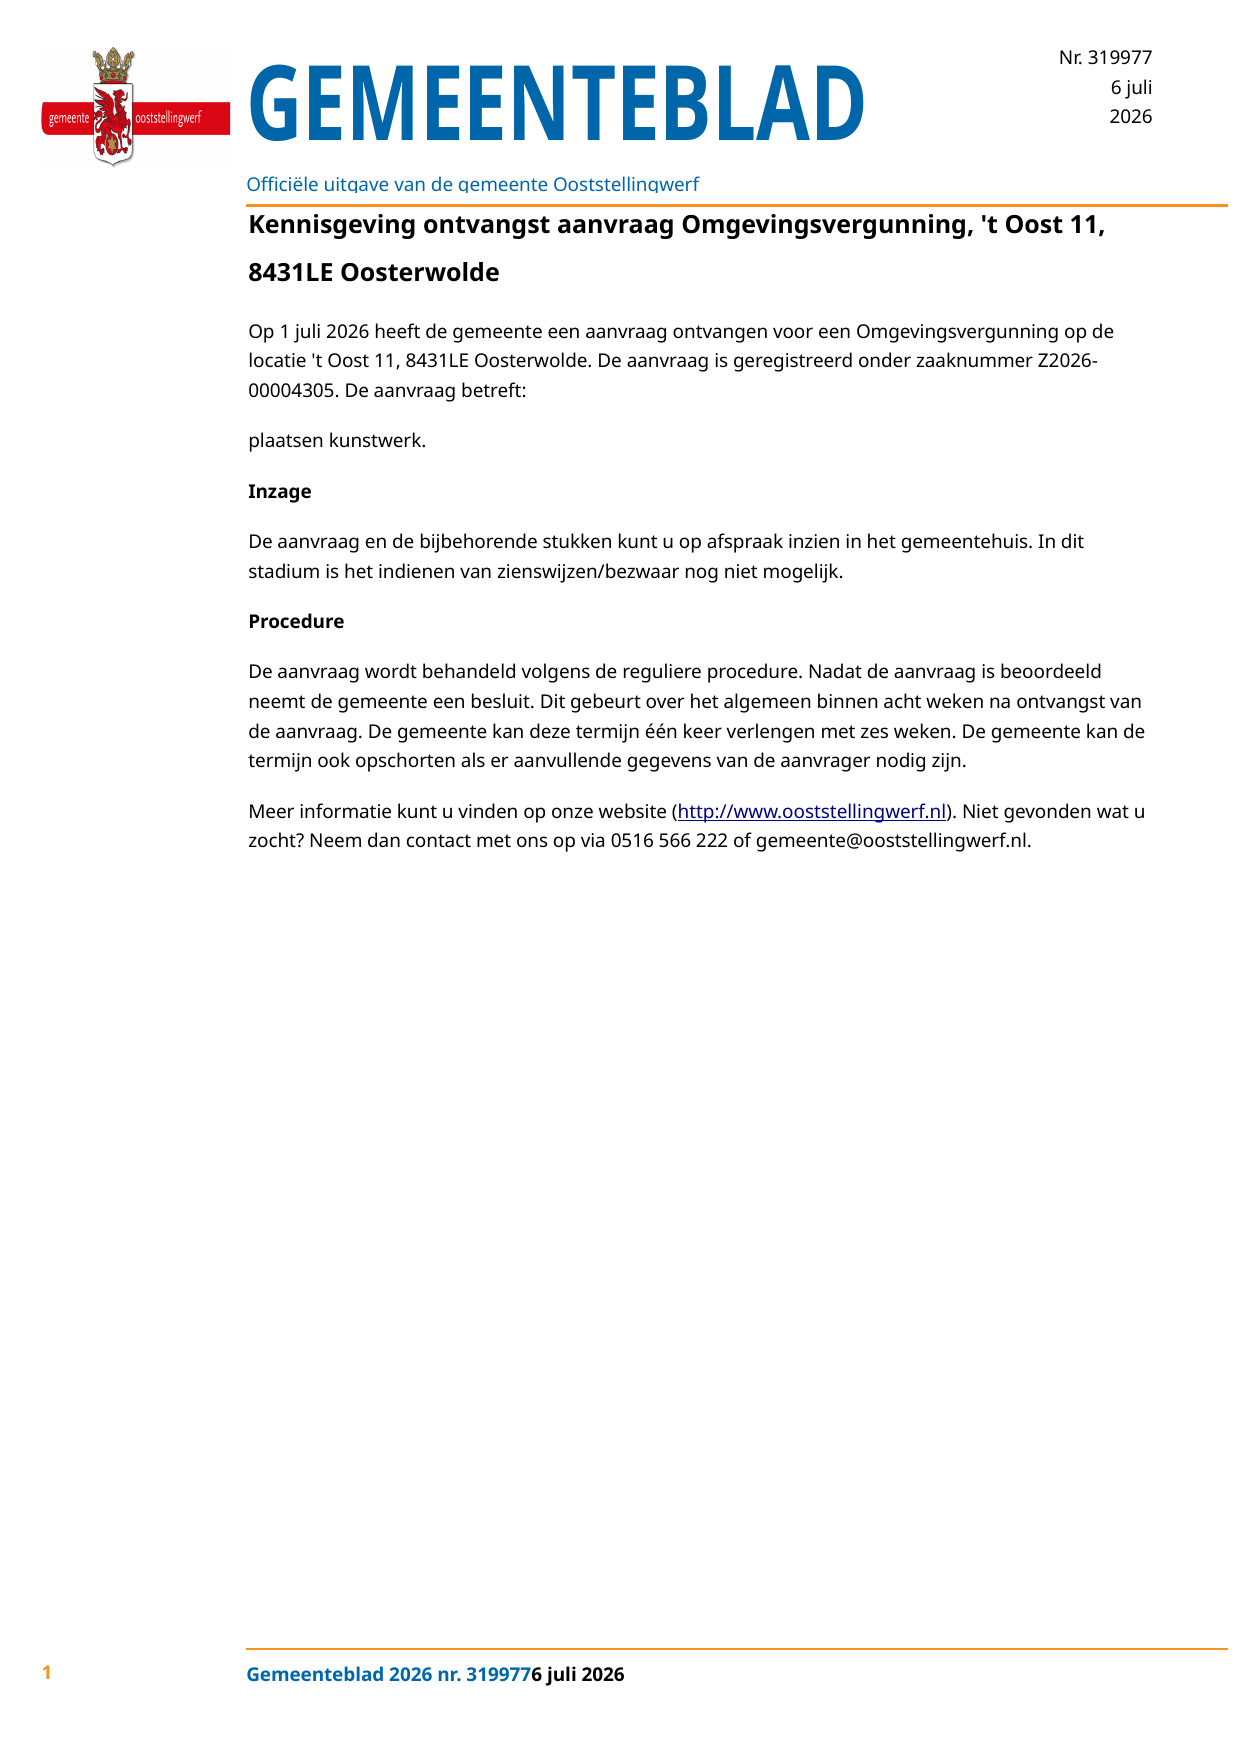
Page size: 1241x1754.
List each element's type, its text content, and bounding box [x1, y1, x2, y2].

text plaatsen kunstwerk. [248, 427, 1152, 453]
text Inzage [248, 478, 1152, 504]
text Meer informatie kunt u vinden op onze website (http://www.ooststellingwerf.nl). Niet gevonden wat u zocht? Neem dan contact met ons op via 0516 566 222 of gemeente@ooststellingwerf.nl. [248, 798, 1152, 853]
text De aanvraag wordt behandeld volgens de reguliere procedure. Nadat de aanvraag is beoordeeld neemt de gemeente een besluit. Dit gebeurt over het algemeen binnen acht weken na ontvangst van de aanvraag. De gemeente kan deze termijn één keer verlengen met zes weken. De gemeente kan de termijn ook opschorten als er aanvullende gegevens van de aanvrager nodig zijn. [248, 659, 1152, 773]
picture [41, 47, 231, 172]
text Op 1 juli 2026 heeft de gemeente een aanvraag ontvangen voor een Omgevingsvergunning op de locatie 't Oost 11, 8431LE Oosterwolde. De aanvraag is geregistreerd onder zaaknummer Z2026-00004305. De aanvraag betreft: [248, 318, 1152, 403]
text Procedure [248, 608, 1152, 634]
text Kennisgeving ontvangst aanvraag Omgevingsvergunning, 't Oost 11, 8431LE Oosterwolde [248, 207, 1152, 288]
text De aanvraag en de bijbehorende stukken kunt u op afspraak inzien in het gemeentehuis. In dit stadium is het indienen van zienswijzen/bezwaar nog niet mogelijk. [248, 528, 1152, 584]
